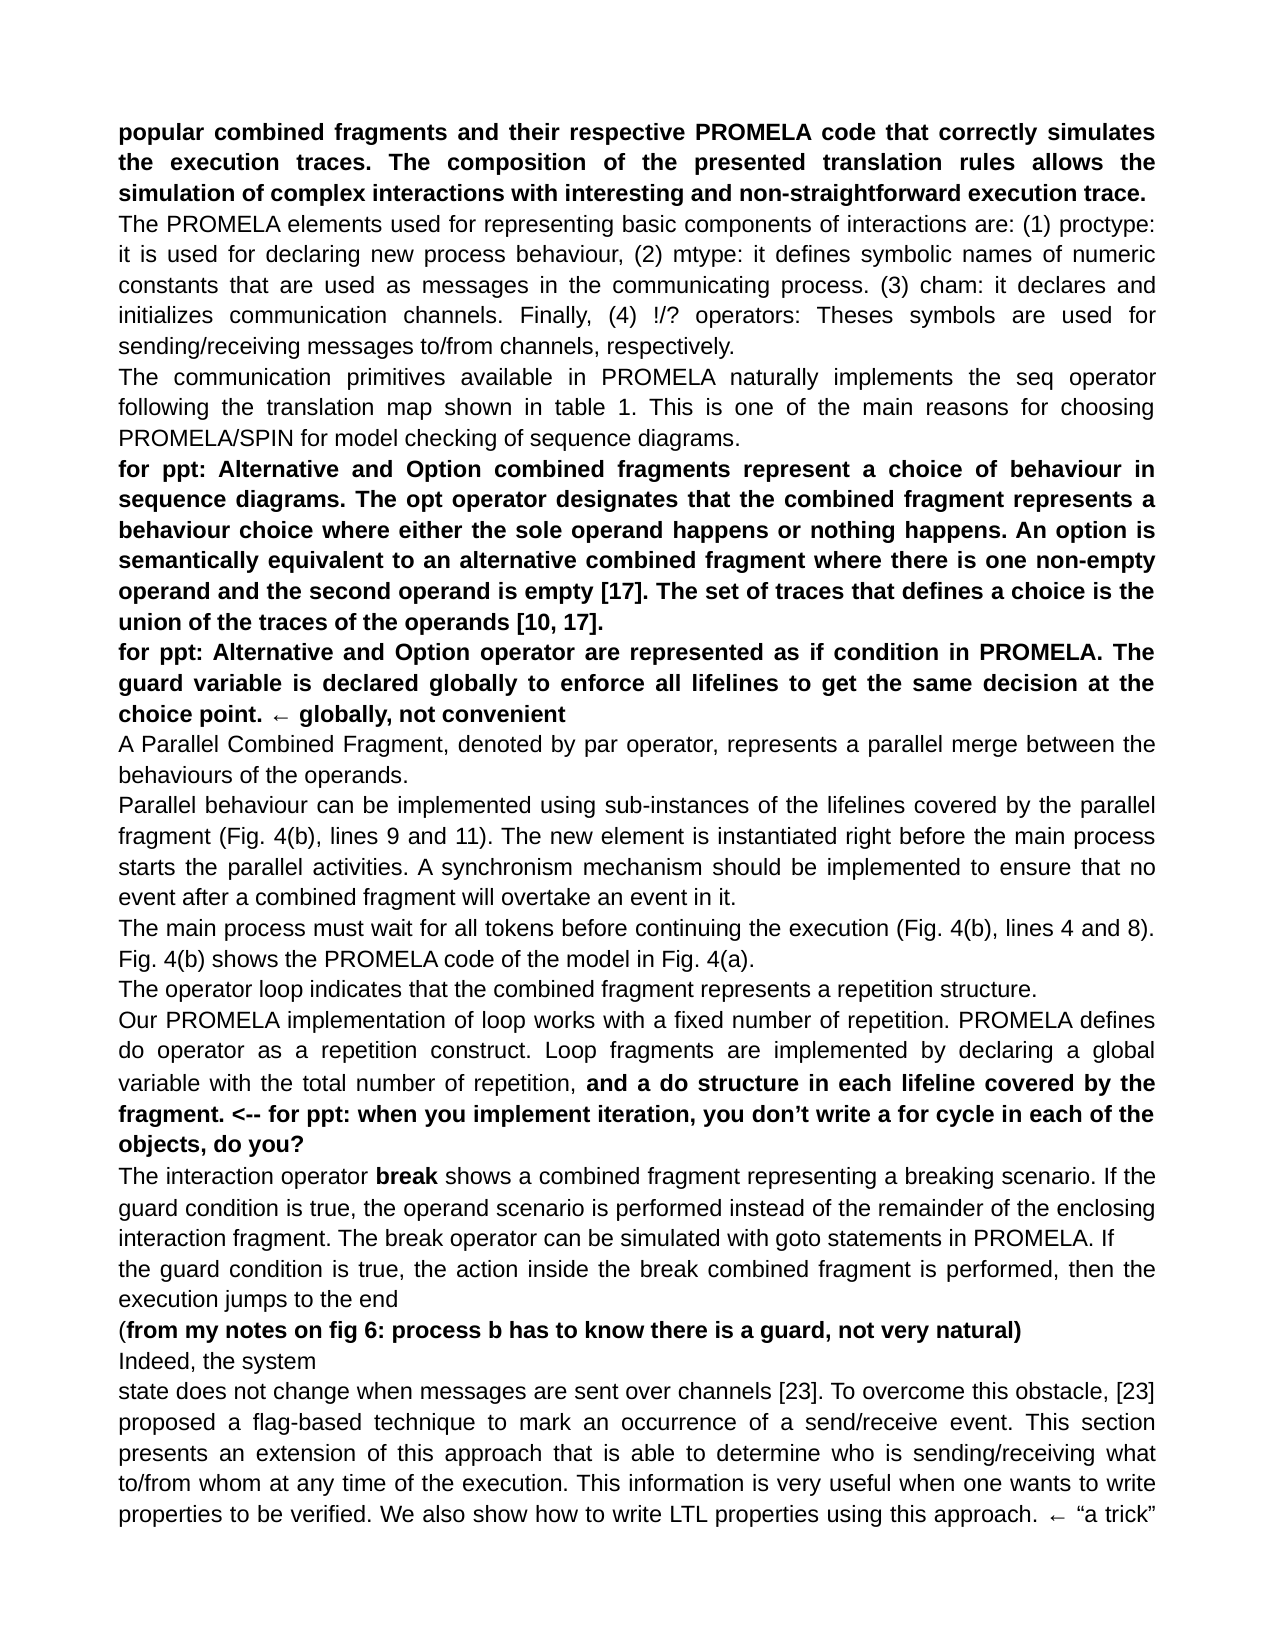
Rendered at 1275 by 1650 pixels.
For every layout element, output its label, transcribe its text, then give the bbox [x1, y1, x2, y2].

text A Parallel Combined Fragment, denoted by par operator, represents a parallel merge between the behaviours of the operands. [118, 731, 1157, 788]
text the guard condition is true, the action inside the break combined fragment is performed, then the execution jumps to the end [118, 1255, 1157, 1313]
text for ppt: Alternative and Option operator are represented as if condition in PROMELA. The guard variable is declared globally to enforce all lifelines to get the same decision at the choice point. ← globally, not convenient [118, 639, 1157, 727]
text The interaction operator break shows a combined fragment representing a breaking scenario. If the guard condition is true, the operand scenario is performed instead of the remainder of the enclosing interaction fragment. The break operator can be simulated with goto statements in PROMELA. If [118, 1161, 1157, 1251]
text for ppt: Alternative and Option combined fragments represent a choice of behaviour in sequence diagrams. The opt operator designates that the combined fragment represents a behaviour choice where either the sole operand happens or nothing happens. An option is semantically equivalent to an alternative combined fragment where there is one non-empty operand and the second operand is empty [17]. The set of traces that defines a choice is the union of the traces of the operands [10, 17]. [118, 455, 1157, 635]
text The communication primitives available in PROMELA naturally implements the seq operator following the translation map shown in table 1. This is one of the main reasons for choosing PROMELA/SPIN for model checking of sequence diagrams. [118, 363, 1157, 451]
text The PROMELA elements used for representing basic components of interactions are: (1) proctype: it is used for declaring new process behaviour, (2) mtype: it defines symbolic names of numeric constants that are used as messages in the communicating process. (3) cham: it declares and initializes communication channels. Finally, (4) !/? operators: Theses symbols are used for sending/receiving messages to/from channels, respectively. [118, 210, 1157, 359]
text The operator loop indicates that the combined fragment represents a repetition structure. [118, 976, 1157, 1002]
text state does not change when messages are sent over channels [23]. To overcome this obstacle, [23] proposed a flag-based technique to mark an occurrence of a send/receive event. This section presents an extension of this approach that is able to determine who is sending/receiving what to/from whom at any time of the execution. This information is very useful when one wants to write properties to be verified. We also show how to write LTL properties using this approach. ← “a trick” [118, 1378, 1157, 1527]
text Indeed, the system [118, 1347, 1157, 1374]
text The main process must wait for all tokens before continuing the execution (Fig. 4(b), lines 4 and 8). Fig. 4(b) shows the PROMELA code of the model in Fig. 4(a). [118, 914, 1157, 972]
text popular combined fragments and their respective PROMELA code that correctly simulates the execution traces. The composition of the presented translation rules allows the simulation of complex interactions with interesting and non-straightforward execution trace. [118, 118, 1157, 206]
text Parallel behaviour can be implemented using sub-instances of the lifelines covered by the parallel fragment (Fig. 4(b), lines 9 and 11). The new element is instantiated right before the main process starts the parallel activities. A synchronism mechanism should be implemented to ensure that no event after a combined fragment will overtake an event in it. [118, 792, 1157, 911]
text Our PROMELA implementation of loop works with a fixed number of repetition. PROMELA defines do operator as a repetition construct. Loop fragments are implemented by declaring a global variable with the total number of repetition, and a do structure in each lifeline covered by the fragment. <-- for ppt: when you implement iteration, you don’t write a for cycle in each of the objects, do you? [118, 1006, 1157, 1158]
text (from my notes on fig 6: process b has to know there is a guard, not very natural) [118, 1316, 1157, 1343]
